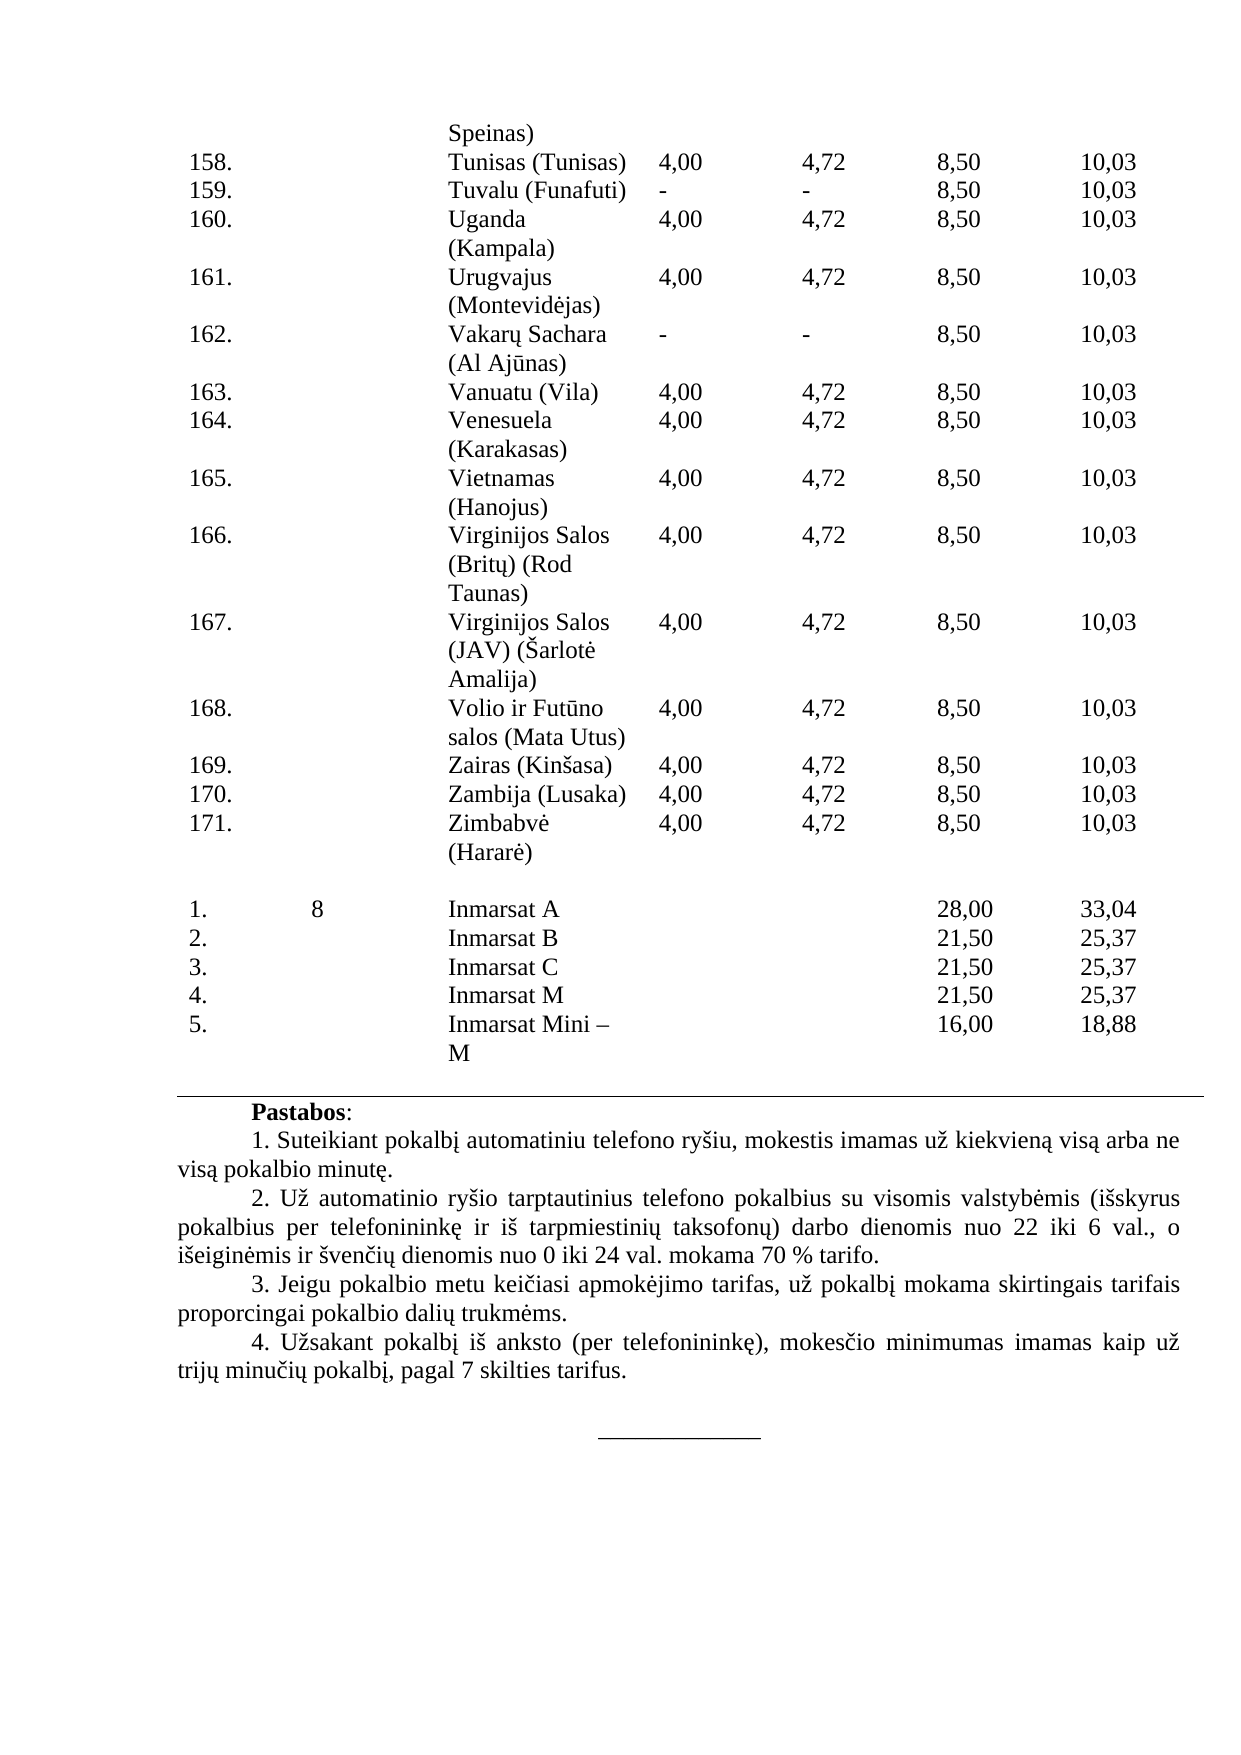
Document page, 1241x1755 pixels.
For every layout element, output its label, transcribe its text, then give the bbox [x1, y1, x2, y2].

table_cell 8,50 [926, 779, 1069, 808]
table_cell 8,50 [926, 204, 1069, 262]
table_cell [926, 866, 1069, 894]
table_cell [300, 866, 437, 894]
table_cell - [791, 319, 926, 377]
table_cell 166. [177, 521, 300, 607]
text 3. Jeigu pokalbio metu keičiasi apmokėjimo tarifas, už pokalbį mokama skirtingais tarifais proporcingai pokalbio dalių trukmėms. [177, 1269, 1181, 1327]
table_cell 4,00 [647, 406, 791, 463]
table_cell [300, 607, 437, 693]
table_cell 4,72 [791, 377, 926, 406]
table_cell [647, 1067, 791, 1096]
table_cell 8,50 [926, 262, 1069, 319]
table_cell Tuvalu (Funafuti) [437, 176, 647, 204]
table_cell 164. [177, 406, 300, 463]
table_cell [300, 377, 437, 406]
table_cell 10,03 [1069, 319, 1204, 377]
table_cell Urugvajus (Montevidėjas) [437, 262, 647, 319]
table_cell 8,50 [926, 377, 1069, 406]
table_cell 21,50 [926, 952, 1069, 981]
table_cell 170. [177, 779, 300, 808]
table_cell 168. [177, 693, 300, 751]
table_cell Inmarsat Mini – M [437, 1009, 647, 1067]
table_cell Vanuatu (Vila) [437, 377, 647, 406]
table_cell [177, 866, 300, 894]
table_cell [647, 981, 791, 1009]
table_cell 4,72 [791, 406, 926, 463]
table_cell [300, 1009, 437, 1067]
table_cell 161. [177, 262, 300, 319]
table_cell 5. [177, 1009, 300, 1067]
text 1. Suteikiant pokalbį automatiniu telefono ryšiu, mokestis imamas už kiekvieną visą arba ne visą pokalbio minutę. [177, 1125, 1181, 1183]
table_cell 10,03 [1069, 406, 1204, 463]
table_cell [437, 1067, 647, 1096]
table_cell Zimbabvė (Hararė) [437, 808, 647, 866]
table_cell Inmarsat A [437, 894, 647, 923]
table_cell [300, 808, 437, 866]
table_cell 1. [177, 894, 300, 923]
table_cell [300, 176, 437, 204]
table_cell Vakarų Sachara (Al Ajūnas) [437, 319, 647, 377]
table_cell 16,00 [926, 1009, 1069, 1067]
table_cell [437, 866, 647, 894]
table_cell 10,03 [1069, 176, 1204, 204]
table_cell 18,88 [1069, 1009, 1204, 1067]
table_cell 8,50 [926, 319, 1069, 377]
table_cell 4,72 [791, 779, 926, 808]
table_cell [647, 894, 791, 923]
table_cell Inmarsat C [437, 952, 647, 981]
table_cell [300, 521, 437, 607]
table_cell 158. [177, 147, 300, 176]
table_cell [791, 118, 926, 147]
table_cell - [647, 176, 791, 204]
table_cell 4,00 [647, 808, 791, 866]
table_cell 4,00 [647, 693, 791, 751]
table_cell Uganda (Kampala) [437, 204, 647, 262]
table_cell [791, 952, 926, 981]
table_cell 4,72 [791, 693, 926, 751]
table_cell 10,03 [1069, 808, 1204, 866]
table_cell 4,72 [791, 751, 926, 779]
table_cell [300, 406, 437, 463]
table_cell [300, 693, 437, 751]
table_cell [177, 1067, 300, 1096]
table_cell [300, 779, 437, 808]
table_cell 3. [177, 952, 300, 981]
table_cell 8,50 [926, 693, 1069, 751]
table_cell Zambija (Lusaka) [437, 779, 647, 808]
table_cell 33,04 [1069, 894, 1204, 923]
table_cell [300, 463, 437, 521]
table_cell 10,03 [1069, 693, 1204, 751]
table_cell 8 [300, 894, 437, 923]
table_cell - [791, 176, 926, 204]
table_cell 4,00 [647, 779, 791, 808]
table_cell 4,72 [791, 147, 926, 176]
table_cell 10,03 [1069, 521, 1204, 607]
table_cell [926, 1067, 1069, 1096]
table_cell Venesuela (Karakasas) [437, 406, 647, 463]
table_cell 4,00 [647, 262, 791, 319]
table_cell [647, 118, 791, 147]
table_cell 10,03 [1069, 751, 1204, 779]
table_cell [791, 923, 926, 952]
table_cell Inmarsat B [437, 923, 647, 952]
text _____________ [177, 1413, 1181, 1442]
table_cell 8,50 [926, 607, 1069, 693]
table_cell 10,03 [1069, 463, 1204, 521]
table_cell 21,50 [926, 981, 1069, 1009]
table_cell [647, 923, 791, 952]
table_cell [647, 1009, 791, 1067]
table_cell 2. [177, 923, 300, 952]
table_cell 28,00 [926, 894, 1069, 923]
table_cell 8,50 [926, 751, 1069, 779]
table_cell 4,72 [791, 808, 926, 866]
table_cell [177, 118, 300, 147]
table_cell [300, 204, 437, 262]
table_cell 25,37 [1069, 981, 1204, 1009]
table_cell - [647, 319, 791, 377]
table_cell Tunisas (Tunisas) [437, 147, 647, 176]
text 4. Užsakant pokalbį iš anksto (per telefonininkę), mokesčio minimumas imamas kaip už trijų minučių pokalbį, pagal 7 skilties tarifus. [177, 1327, 1181, 1384]
table_cell 4,72 [791, 607, 926, 693]
table_cell 8,50 [926, 521, 1069, 607]
table_cell [300, 923, 437, 952]
table_cell [1069, 1067, 1204, 1096]
table_cell 4. [177, 981, 300, 1009]
table_cell Vietnamas (Hanojus) [437, 463, 647, 521]
table_cell [647, 866, 791, 894]
table_cell 4,00 [647, 204, 791, 262]
table_cell [300, 952, 437, 981]
table_cell 8,50 [926, 176, 1069, 204]
text 2. Už automatinio ryšio tarptautinius telefono pokalbius su visomis valstybėmis (išskyrus pokalbius per telefonininkę ir iš tarpmiestinių taksofonų) darbo dienomis nuo 22 iki 6 val., o išeiginėmis ir švenčių dienomis nuo 0 iki 24 val. mokama 70 % tarifo. [177, 1183, 1181, 1269]
table_cell Zairas (Kinšasa) [437, 751, 647, 779]
table_cell 10,03 [1069, 262, 1204, 319]
table_cell [791, 866, 926, 894]
table_cell Speinas) [437, 118, 647, 147]
table_cell [300, 981, 437, 1009]
table_cell 25,37 [1069, 923, 1204, 952]
table_cell [300, 262, 437, 319]
table_cell 171. [177, 808, 300, 866]
table_cell Volio ir Futūno salos (Mata Utus) [437, 693, 647, 751]
table_cell 169. [177, 751, 300, 779]
table_cell 4,00 [647, 521, 791, 607]
table_cell [1069, 866, 1204, 894]
table_cell [791, 981, 926, 1009]
table_cell [926, 118, 1069, 147]
table_cell Inmarsat M [437, 981, 647, 1009]
table_cell 165. [177, 463, 300, 521]
table_cell 4,00 [647, 463, 791, 521]
table_cell 4,00 [647, 607, 791, 693]
table_cell [791, 1009, 926, 1067]
table_cell [300, 118, 437, 147]
table_cell 10,03 [1069, 377, 1204, 406]
table_cell [647, 952, 791, 981]
table_cell 159. [177, 176, 300, 204]
table_cell 8,50 [926, 147, 1069, 176]
table_cell 8,50 [926, 406, 1069, 463]
table_cell 4,72 [791, 262, 926, 319]
text Pastabos: [177, 1097, 1181, 1125]
table_cell 163. [177, 377, 300, 406]
table_cell 10,03 [1069, 779, 1204, 808]
table_cell 10,03 [1069, 204, 1204, 262]
table_cell 4,00 [647, 751, 791, 779]
table_cell [300, 147, 437, 176]
table_cell 167. [177, 607, 300, 693]
table_cell [300, 319, 437, 377]
table_cell 4,72 [791, 463, 926, 521]
table_cell 4,72 [791, 204, 926, 262]
table_cell [1069, 118, 1204, 147]
table_cell 162. [177, 319, 300, 377]
table_cell 10,03 [1069, 147, 1204, 176]
table_cell [300, 751, 437, 779]
table_cell 160. [177, 204, 300, 262]
table_cell 25,37 [1069, 952, 1204, 981]
table_cell 4,72 [791, 521, 926, 607]
table_cell 4,00 [647, 147, 791, 176]
table_cell [791, 1067, 926, 1096]
table_cell 4,00 [647, 377, 791, 406]
table_cell 8,50 [926, 463, 1069, 521]
table_cell Virginijos Salos (JAV) (Šarlotė Amalija) [437, 607, 647, 693]
table_cell 8,50 [926, 808, 1069, 866]
table_cell Virginijos Salos (Britų) (Rod Taunas) [437, 521, 647, 607]
table_cell [300, 1067, 437, 1096]
table_cell 10,03 [1069, 607, 1204, 693]
table_cell 21,50 [926, 923, 1069, 952]
table_cell [791, 894, 926, 923]
